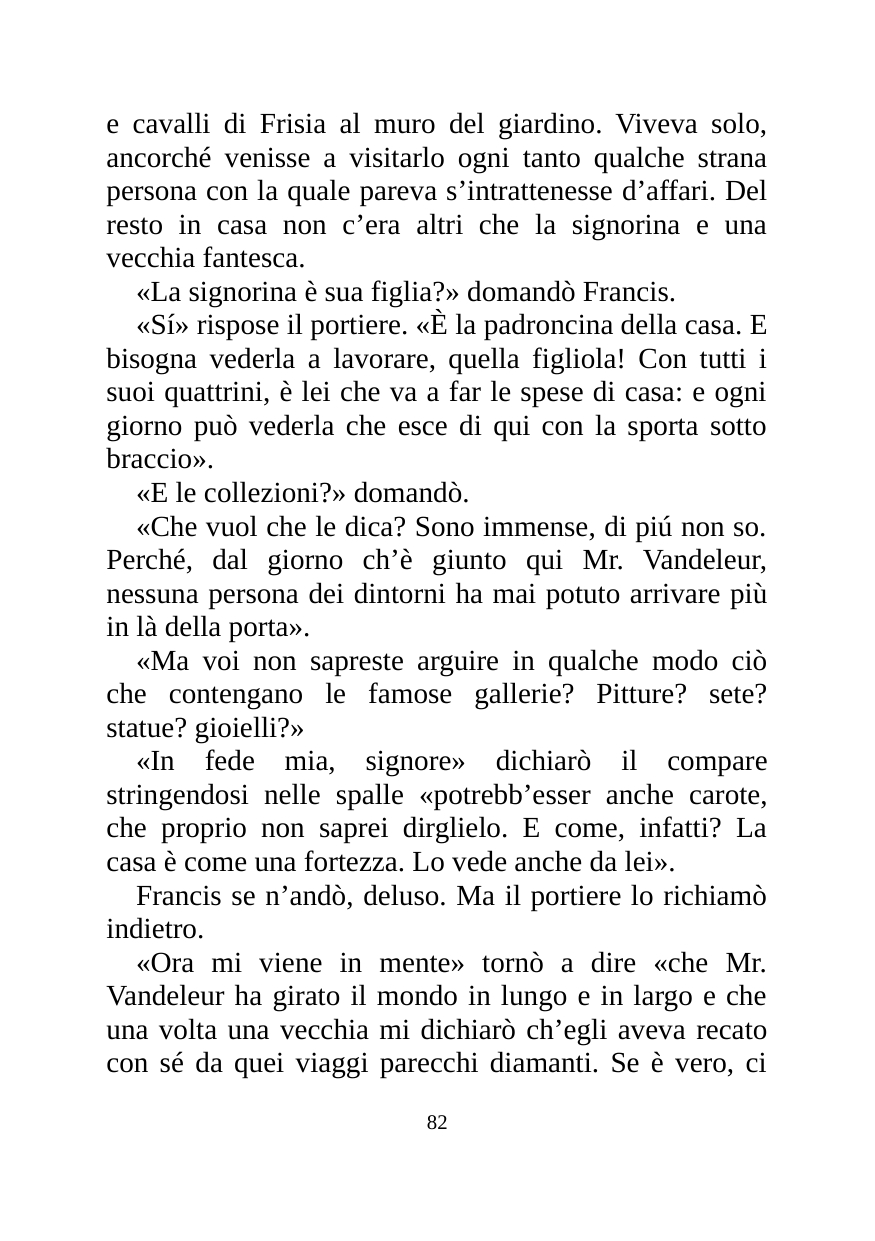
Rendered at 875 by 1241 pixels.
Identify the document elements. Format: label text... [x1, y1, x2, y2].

text «Sí» rispose il portiere. «È la padroncina della casa. E bisogna vederla a lavorare, quella figliola! Con tutti i suoi quattrini, è lei che va a far le spese di casa: e ogni giorno può vederla che esce di qui con la sporta sotto braccio». [106, 307, 768, 475]
text «Ma voi non sapreste arguire in qualche modo ciò che contengano le famose gallerie? Pitture? sete? statue? gioielli?» [106, 643, 768, 743]
text «E le collezioni?» domandò. [106, 475, 768, 509]
text «Ora mi viene in mente» tornò a dire «che Mr. Vandeleur ha girato il mondo in lungo e in largo e che una volta una vecchia mi dichiarò ch’egli aveva recato con sé da quei viaggi parecchi diamanti. Se è vero, ci [106, 945, 768, 1079]
text Francis se n’andò, deluso. Ma il portiere lo richiamò indietro. [106, 878, 768, 945]
text e cavalli di Frisia al muro del giardino. Viveva solo, ancorché venisse a visitarlo ogni tanto qualche strana persona con la quale pareva s’intrattenesse d’affari. Del resto in casa non c’era altri che la signorina e una vecchia fantesca. [106, 106, 768, 274]
text «In fede mia, signore» dichiarò il compare stringendosi nelle spalle «potrebb’esser anche carote, che proprio non saprei dirglielo. E come, infatti? La casa è come una fortezza. Lo vede anche da lei». [106, 743, 768, 878]
text «La signorina è sua figlia?» domandò Francis. [106, 274, 768, 307]
text «Che vuol che le dica? Sono immense, di piú non so. Perché, dal giorno ch’è giunto qui Mr. Vandeleur, nessuna persona dei dintorni ha mai potuto arrivare più in là della porta». [106, 509, 768, 643]
